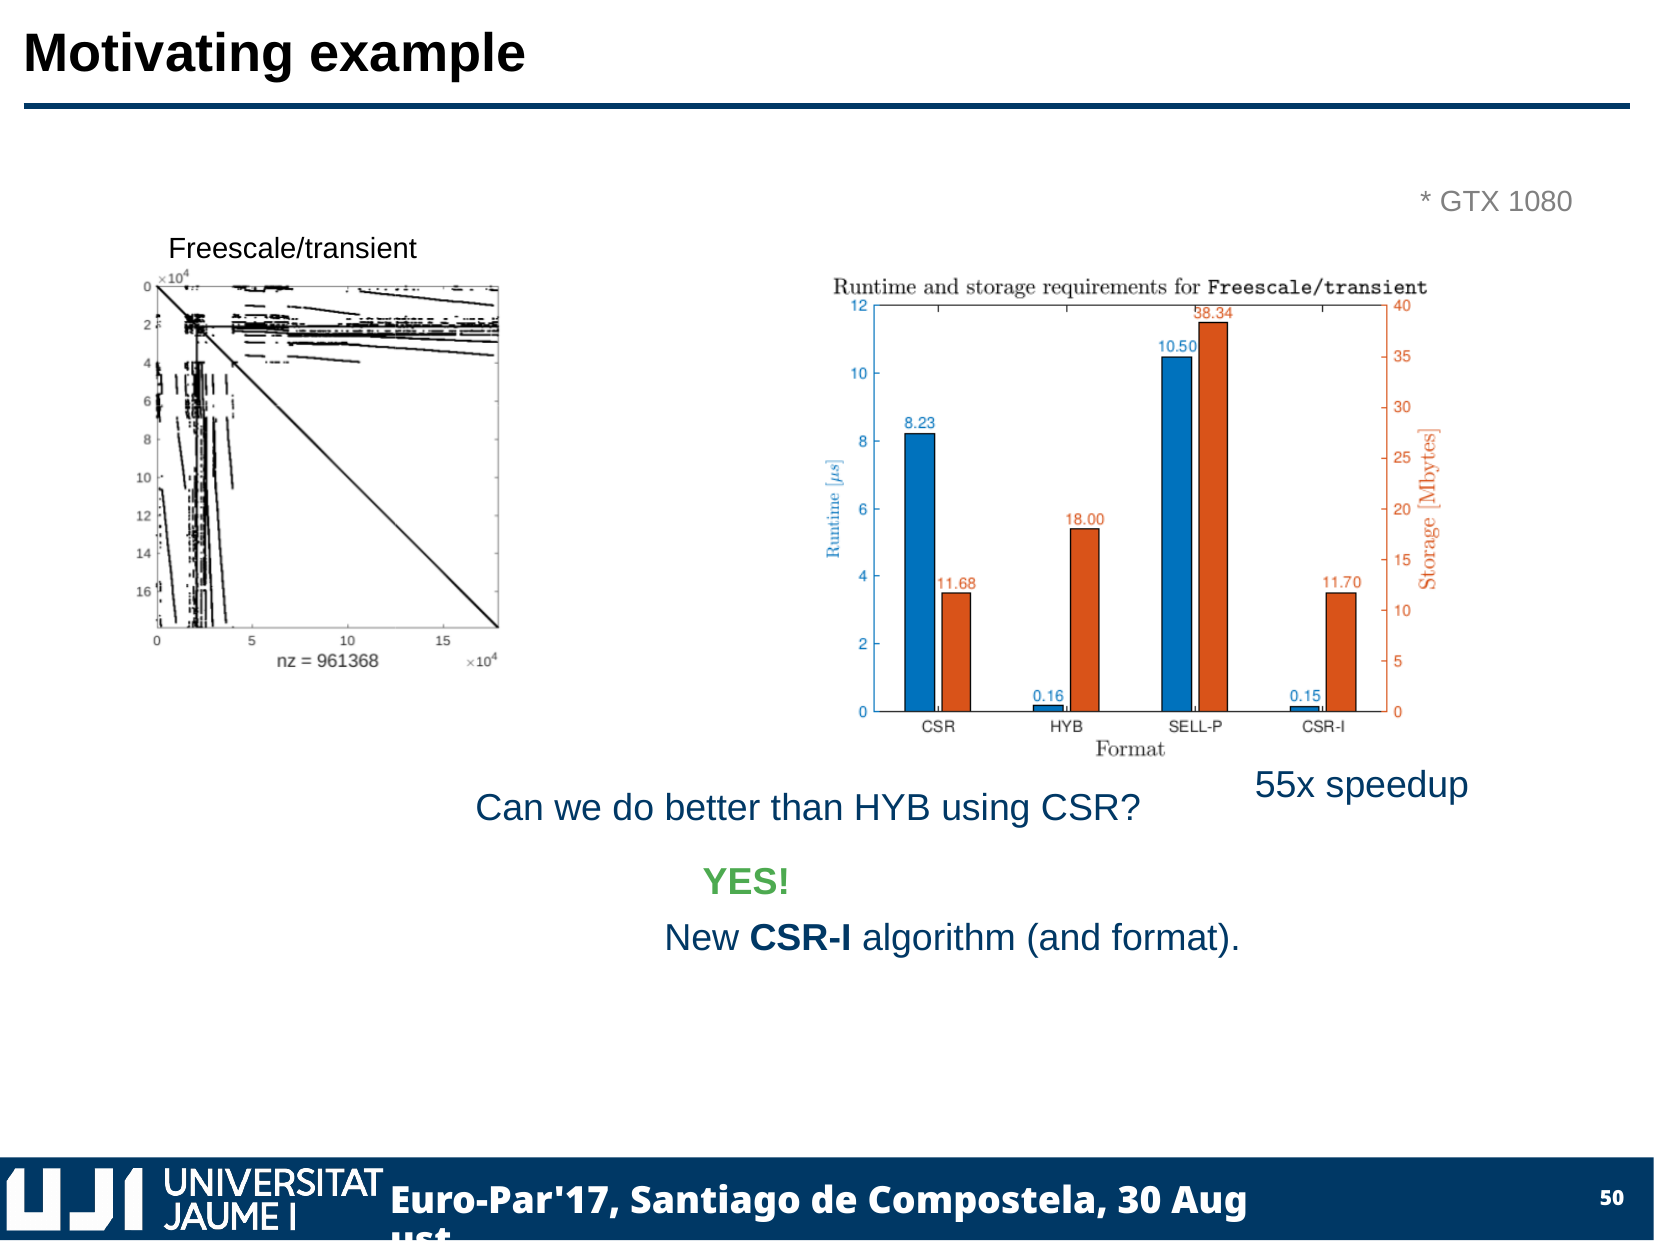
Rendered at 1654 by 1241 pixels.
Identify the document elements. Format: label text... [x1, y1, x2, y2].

text_box Can we do better than HYB using CSR? [460, 779, 1157, 837]
picture [818, 259, 1453, 779]
title Motivating example [23, 0, 1630, 107]
picture [106, 236, 556, 693]
text_box * GTX 1080 [1405, 177, 1589, 225]
text_box New CSR-I algorithm (and format). [649, 909, 1256, 967]
text_box Freescale/transient [153, 224, 502, 273]
text_box 55x speedup [1240, 755, 1484, 813]
picture [0, 1158, 390, 1241]
text_box YES! [687, 853, 851, 909]
